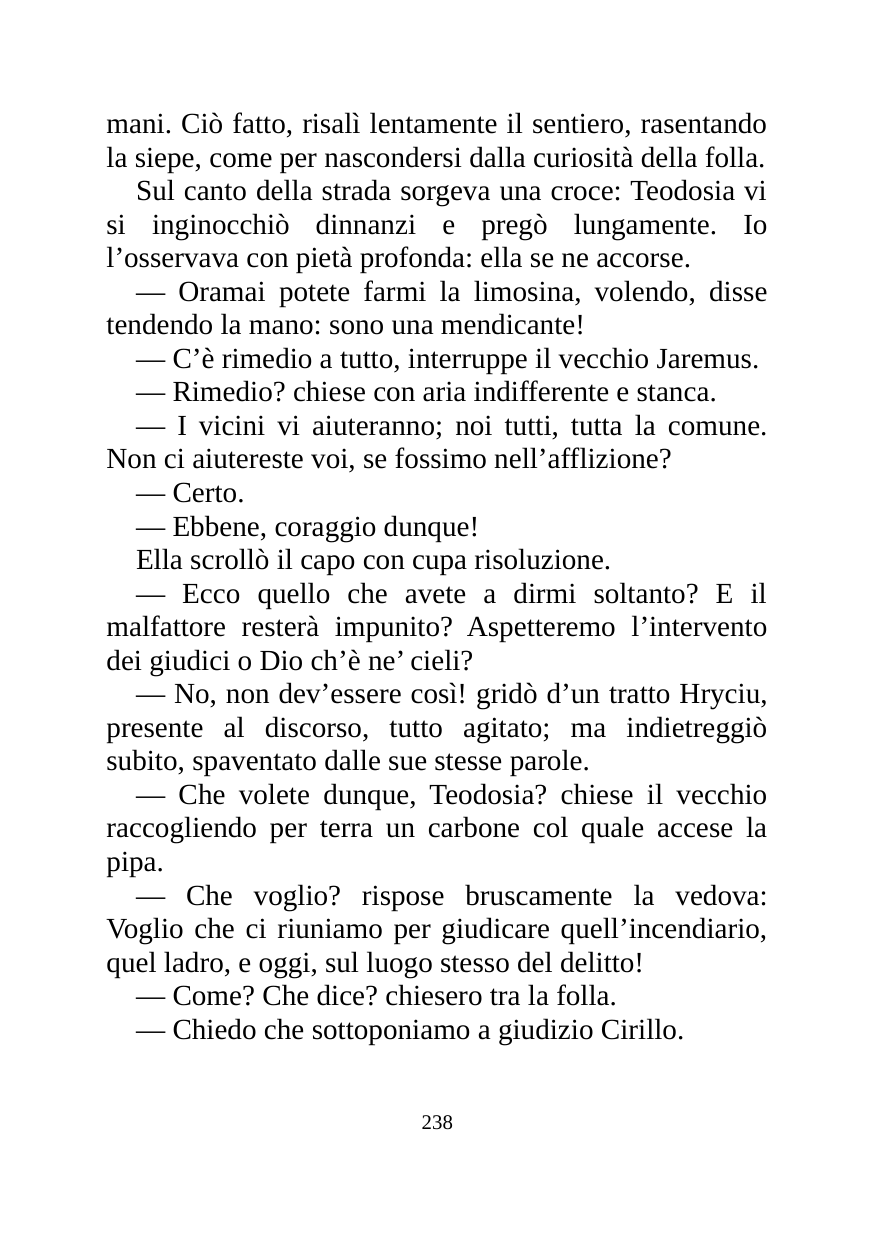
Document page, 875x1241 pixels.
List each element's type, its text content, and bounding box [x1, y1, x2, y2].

text — Che volete dunque, Teodosia? chiese il vecchio raccogliendo per terra un carbone col quale accese la pipa. [106, 777, 768, 878]
text — Chiedo che sottoponiamo a giudizio Cirillo. [106, 1012, 768, 1045]
text — Come? Che dice? chiesero tra la folla. [106, 978, 768, 1012]
text — Ecco quello che avete a dirmi soltanto? E il malfattore resterà impunito? Aspetteremo l’intervento dei giudici o Dio ch’è ne’ cieli? [106, 576, 768, 676]
text — Che voglio? rispose bruscamente la vedova: Voglio che ci riuniamo per giudicare quell’incendiario, quel ladro, e oggi, sul luogo stesso del delitto! [106, 878, 768, 978]
text — Rimedio? chiese con aria indifferente e stanca. [106, 374, 768, 408]
text — Ebbene, coraggio dunque! [106, 509, 768, 542]
text — Certo. [106, 475, 768, 509]
text — No, non dev’essere così! gridò d’un tratto Hryciu, presente al discorso, tutto agitato; ma indietreggiò subito, spaventato dalle sue stesse parole. [106, 676, 768, 777]
text Ella scrollò il capo con cupa risoluzione. [106, 542, 768, 576]
text — C’è rimedio a tutto, interruppe il vecchio Jaremus. [106, 341, 768, 374]
text — I vicini vi aiuteranno; noi tutti, tutta la comune. Non ci aiutereste voi, se fossimo nell’afflizione? [106, 408, 768, 475]
text — Oramai potete farmi la limosina, volendo, disse tendendo la mano: sono una mendicante! [106, 274, 768, 341]
text Sul canto della strada sorgeva una croce: Teodosia vi si inginocchiò dinnanzi e pregò lungamente. Io l’osservava con pietà profonda: ella se ne accorse. [106, 173, 768, 274]
text mani. Ciò fatto, risalì lentamente il sentiero, rasentando la siepe, come per nascondersi dalla curiosità della folla. [106, 106, 768, 173]
